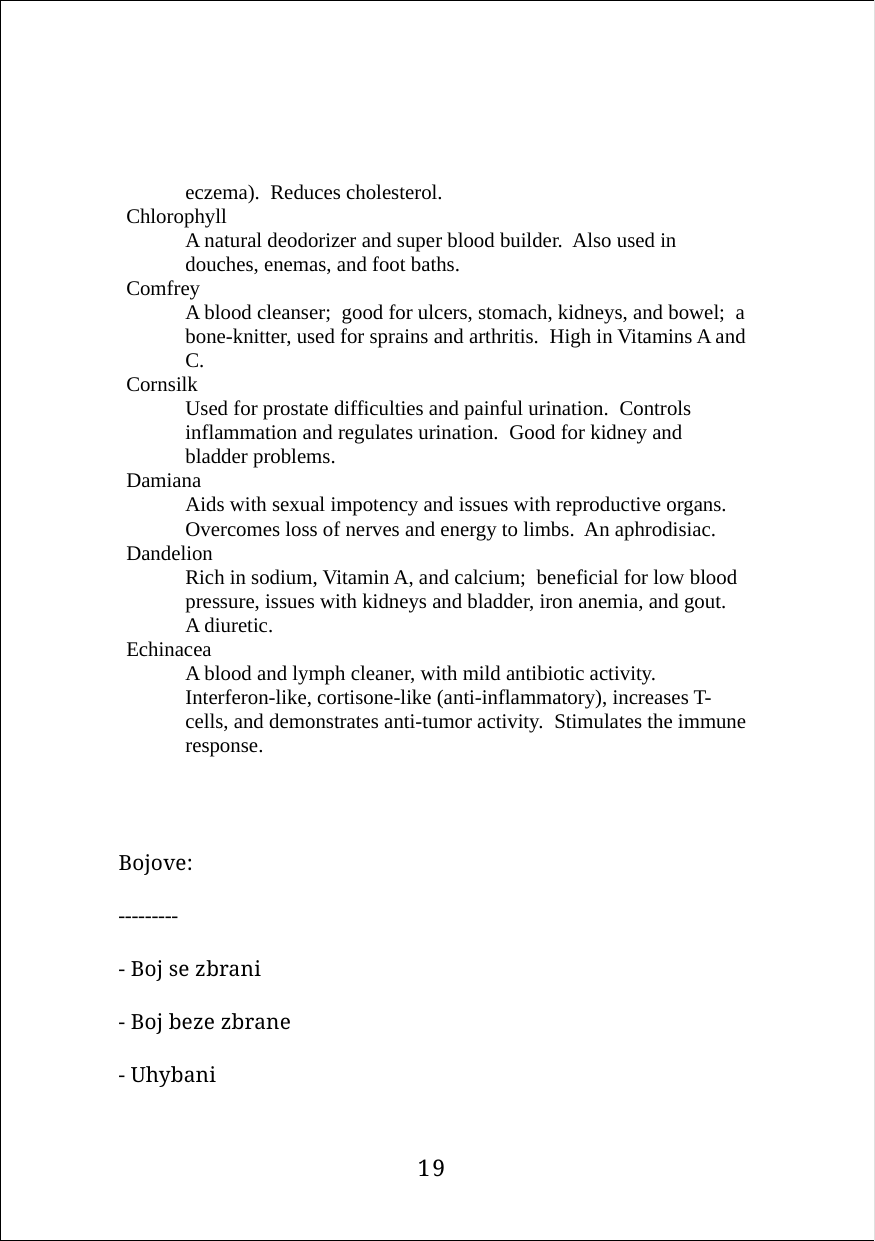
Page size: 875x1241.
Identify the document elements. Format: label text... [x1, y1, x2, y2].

text - Boj se zbrani [118, 954, 756, 982]
text - Uhybani [118, 1061, 756, 1089]
table_header eczema). Reduces cholesterol. Chlorophyll A natural deodorizer and super blood builder. Also used in douches, enemas, and foot baths. Comfrey A blood cleanser; good for ulcers, stomach, kidneys, and bowel; a bone-knitter, used for sprains and arthritis. High in Vitamins A and C. Cornsilk Used for prostate difficulties and painful urination. Controls inflammation and regulates urination. Good for kidney and bladder problems. Damiana Aids with sexual impotency and issues with reproductive organs. Overcomes loss of nerves and energy to limbs. An aphrodisiac. Dandelion Rich in sodium, Vitamin A, and calcium; beneficial for low blood pressure, issues with kidneys and bladder, iron anemia, and gout. A diuretic. Echinacea A blood and lymph cleaner, with mild antibiotic activity. Interferon-like, cortisone-like (anti-inflammatory), increases T-cells, and demonstrates anti-tumor activity. Stimulates the immune response. [118, 172, 756, 794]
text Bojove: [118, 848, 756, 876]
text - Boj beze zbrane [118, 1007, 756, 1036]
text --------- [118, 901, 756, 929]
